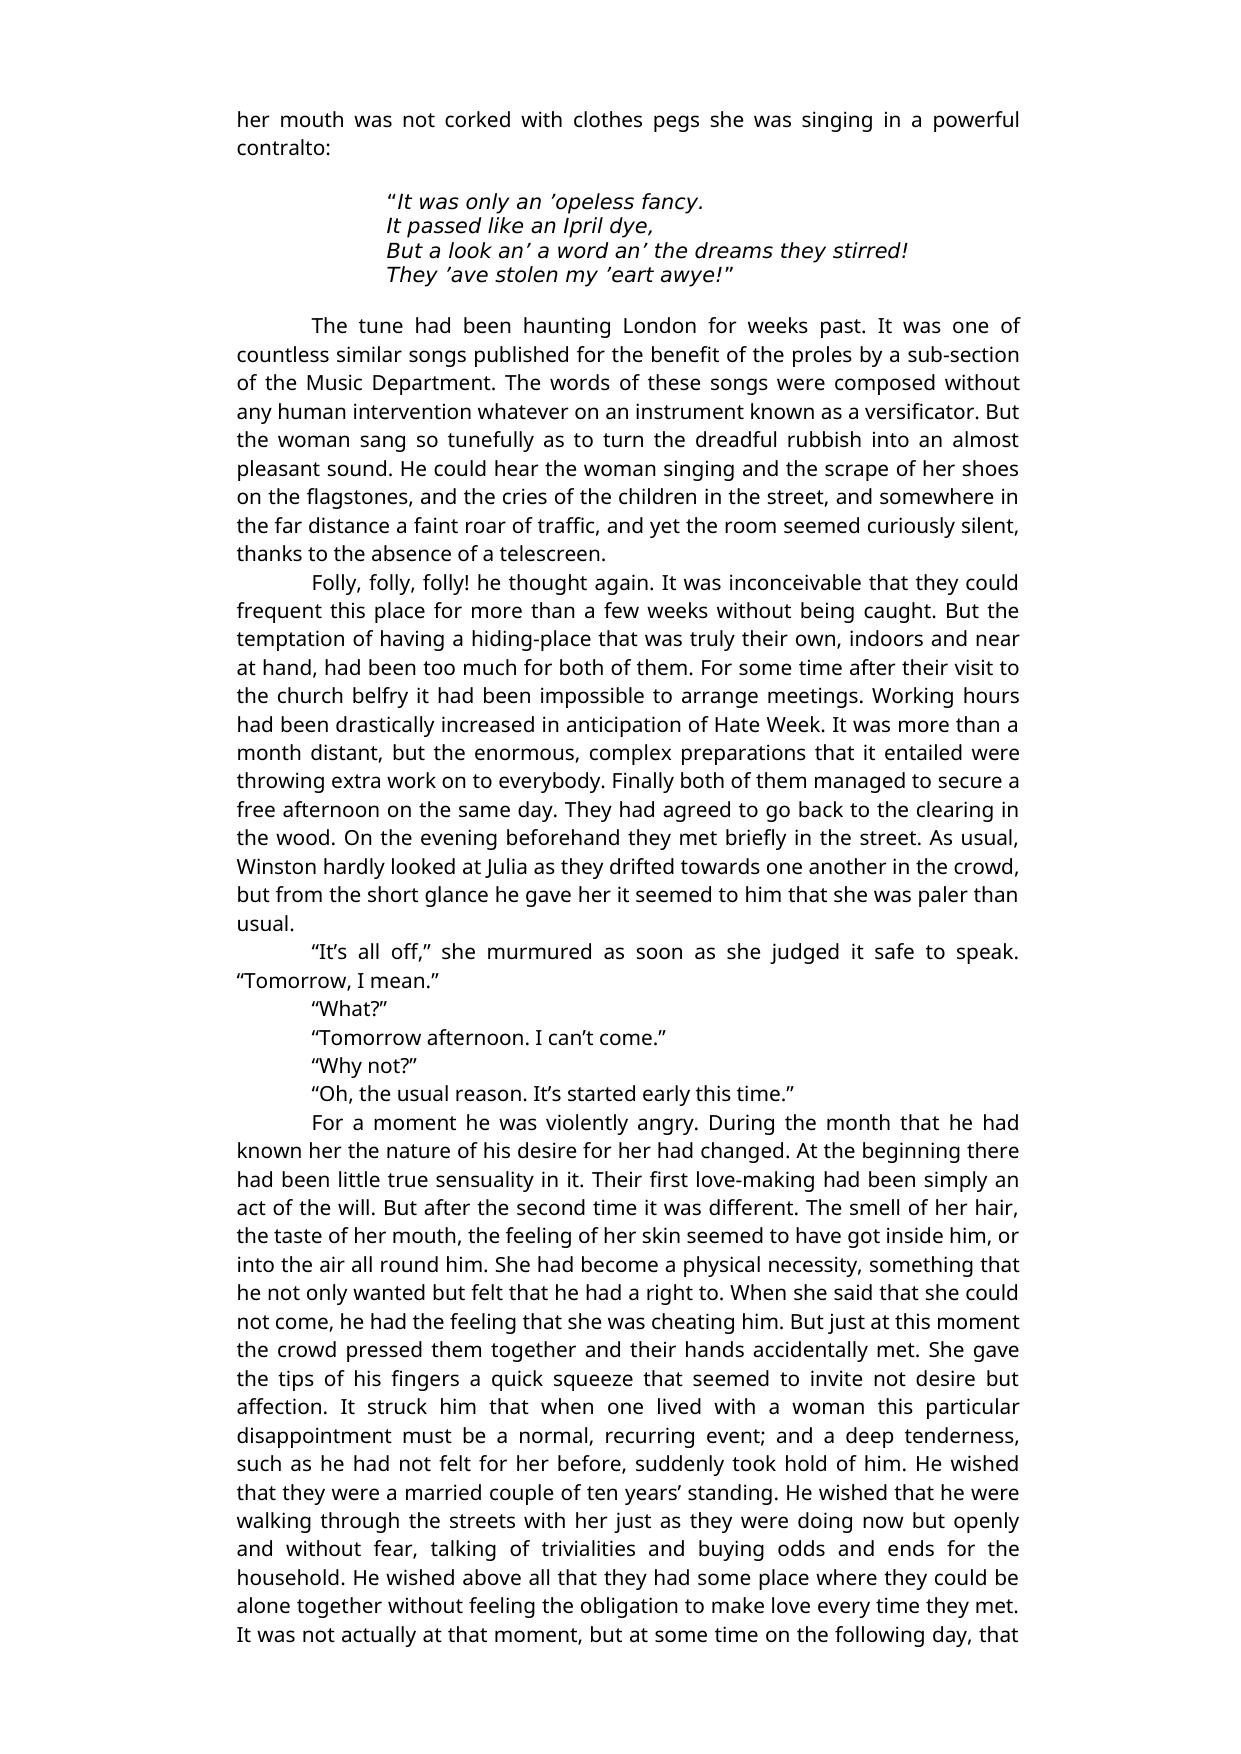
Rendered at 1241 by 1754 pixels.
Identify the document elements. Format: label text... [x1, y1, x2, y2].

text her mouth was not corked with clothes pegs she was singing in a powerful contralto: [236, 105, 1021, 162]
text “It was only an ’opeless fancy. [236, 190, 1021, 214]
text For a moment he was violently angry. During the month that he had known her the nature of his desire for her had changed. At the beginning there had been little true sensuality in it. Their first love-making had been simply an act of the will. But after the second time it was different. The smell of her hair, the taste of her mouth, the feeling of her skin seemed to have got inside him, or into the air all round him. She had become a physical necessity, something that he not only wanted but felt that he had a right to. When she said that she could not come, he had the feeling that she was cheating him. But just at this moment the crowd pressed them together and their hands accidentally met. She gave the tips of his fingers a quick squeeze that seemed to invite not desire but affection. It struck him that when one lived with a woman this particular disappointment must be a normal, recurring event; and a deep tenderness, such as he had not felt for her before, suddenly took hold of him. He wished that they were a married couple of ten years’ standing. He wished that he were walking through the streets with her just as they were doing now but openly and without fear, talking of trivialities and buying odds and ends for the household. He wished above all that they had some place where they could be alone together without feeling the obligation to make love every time they met. It was not actually at that moment, but at some time on the following day, that [236, 1108, 1021, 1648]
text “Tomorrow afternoon. I can’t come.” [236, 1023, 1021, 1051]
text “Oh, the usual reason. It’s started early this time.” [236, 1079, 1021, 1108]
text “It’s all off,” she murmured as soon as she judged it safe to speak. “Tomorrow, I mean.” [236, 937, 1021, 994]
text The tune had been haunting London for weeks past. It was one of countless similar songs published for the benefit of the proles by a sub-section of the Music Department. The words of these songs were composed without any human intervention whatever on an instrument known as a versificator. But the woman sang so tunefully as to turn the dreadful rubbish into an almost pleasant sound. He could hear the woman singing and the scrape of her shoes on the flagstones, and the cries of the children in the street, and somewhere in the far distance a faint roar of traffic, and yet the room seemed curiously silent, thanks to the absence of a telescreen. [236, 312, 1021, 568]
text But a look an’ a word an’ the dreams they stirred! [236, 239, 1021, 263]
text “Why not?” [236, 1051, 1021, 1079]
text It passed like an Ipril dye, [236, 214, 1021, 239]
text They ’ave stolen my ’eart awye!” [236, 263, 1021, 287]
text Folly, folly, folly! he thought again. It was inconceivable that they could frequent this place for more than a few weeks without being caught. But the temptation of having a hiding-place that was truly their own, indoors and near at hand, had been too much for both of them. For some time after their visit to the church belfry it had been impossible to arrange meetings. Working hours had been drastically increased in anticipation of Hate Week. It was more than a month distant, but the enormous, complex preparations that it entailed were throwing extra work on to everybody. Finally both of them managed to secure a free afternoon on the same day. They had agreed to go back to the clearing in the wood. On the evening beforehand they met briefly in the street. As usual, Winston hardly looked at Julia as they drifted towards one another in the crowd, but from the short glance he gave her it seemed to him that she was paler than usual. [236, 568, 1021, 937]
text “What?” [236, 994, 1021, 1023]
